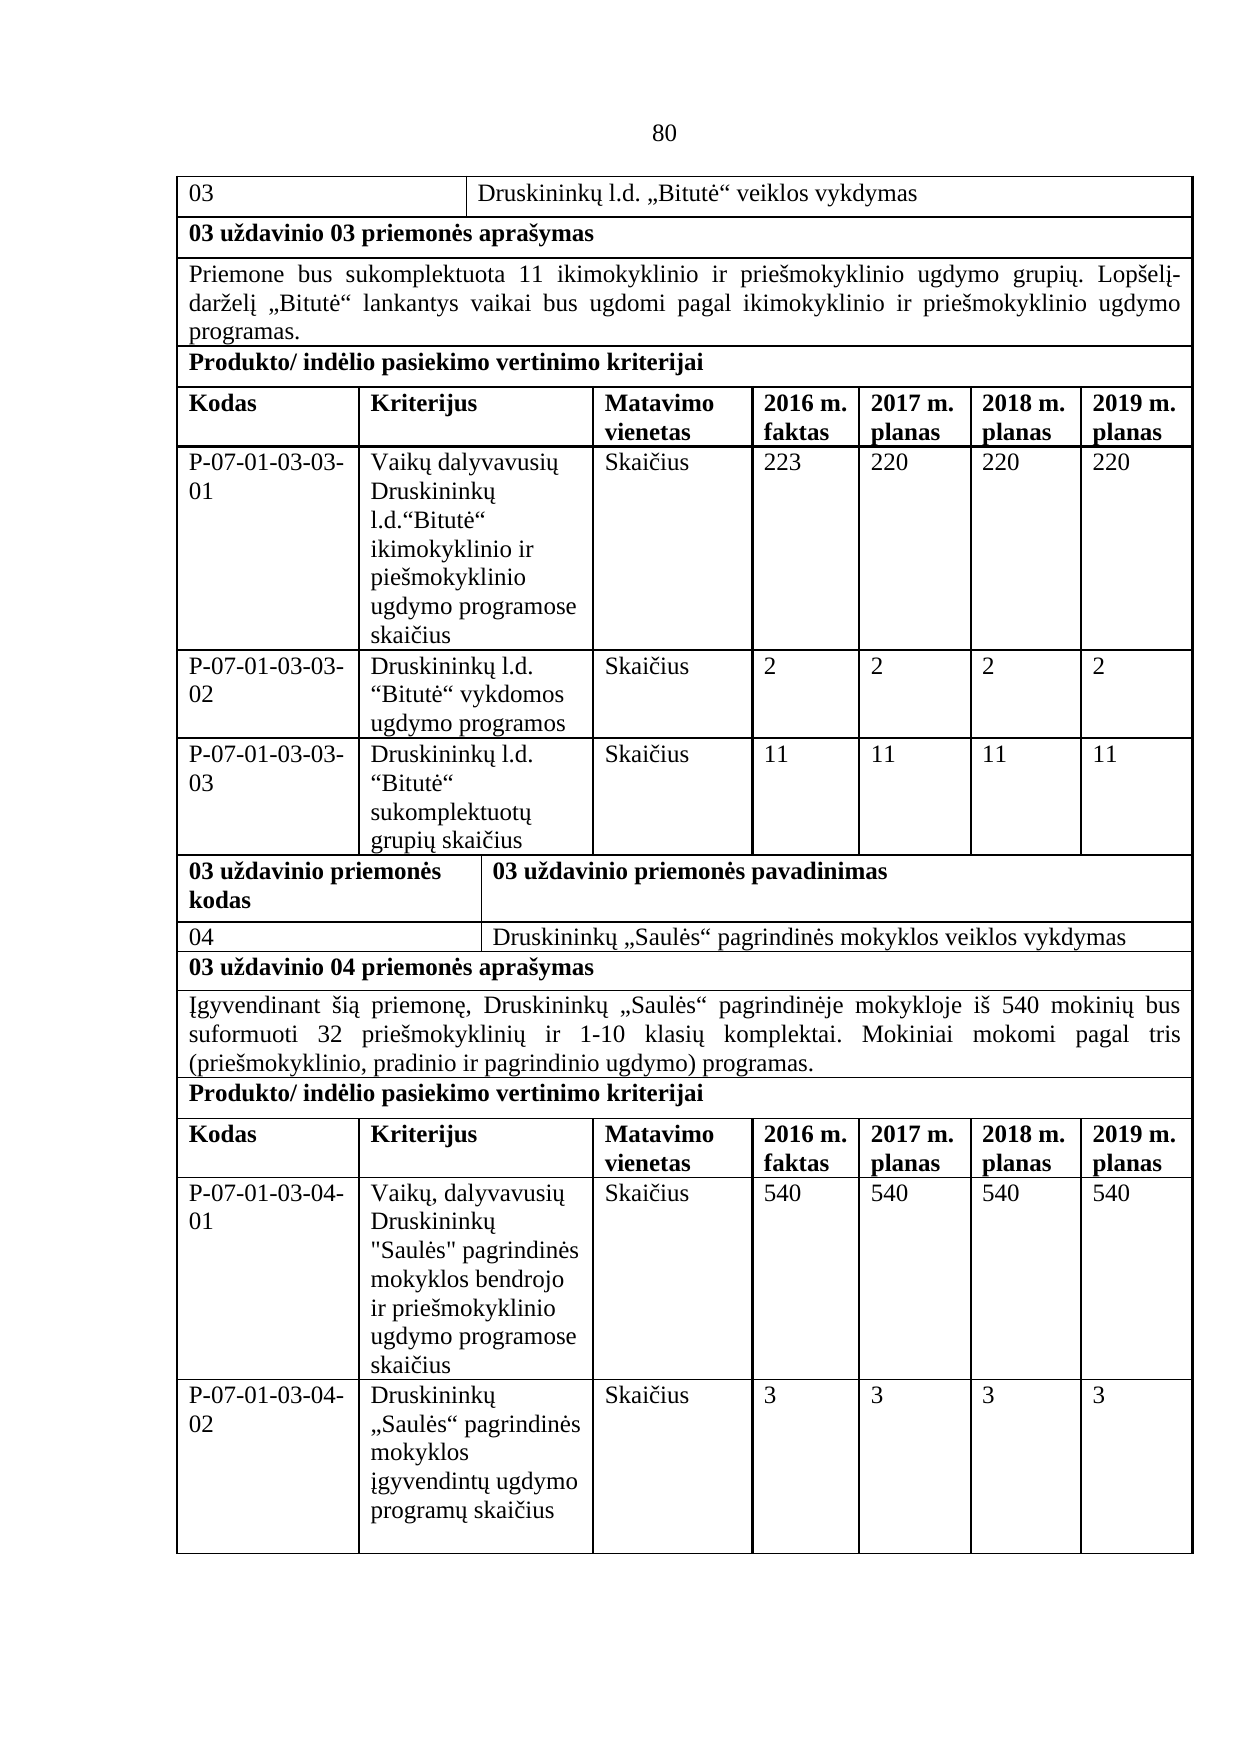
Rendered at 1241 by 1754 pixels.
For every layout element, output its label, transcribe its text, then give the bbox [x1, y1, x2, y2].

table_cell Kriterijus [360, 1119, 592, 1177]
table_cell Kriterijus [360, 388, 592, 445]
table_cell P-07-01-03-03-02 [178, 651, 358, 737]
table_cell Vaikų dalyvavusių Druskininkų l.d.“Bitutė“ ikimokyklinio ir piešmokyklinio ugdymo programose skaičius [360, 448, 592, 649]
table_cell Druskininkų „Saulės“ pagrindinės mokyklos veiklos vykdymas [482, 923, 1191, 951]
table_cell P-07-01-03-04-02 [178, 1380, 358, 1552]
table_cell 11 [1082, 739, 1191, 854]
table_cell P-07-01-03-04-01 [178, 1178, 358, 1379]
table_cell 2016 m. faktas [754, 388, 858, 445]
table_cell 2018 m. planas [972, 388, 1080, 445]
table_cell Druskininkų l.d. „Bitutė“ veiklos vykdymas [467, 177, 1191, 216]
table_cell 3 [860, 1380, 970, 1552]
table_cell Kodas [178, 1119, 358, 1177]
table_cell 2 [860, 651, 970, 737]
table_cell Produkto/ indėlio pasiekimo vertinimo kriterijai [178, 1078, 1191, 1118]
table_cell 3 [972, 1380, 1080, 1552]
table_cell 11 [754, 739, 858, 854]
table_cell 540 [1082, 1178, 1191, 1379]
table_cell Skaičius [594, 1178, 751, 1379]
table_cell 2017 m. planas [860, 1119, 970, 1177]
table_cell P-07-01-03-03-03 [178, 739, 358, 854]
table_cell Druskininkų l.d. “Bitutė“ vykdomos ugdymo programos [360, 651, 592, 737]
table_cell 03 uždavinio priemonės pavadinimas [482, 856, 1191, 921]
table_cell 11 [860, 739, 970, 854]
table_cell Priemone bus sukomplektuota 11 ikimokyklinio ir priešmokyklinio ugdymo grupių. Lopšelį-darželį „Bitutė“ lankantys vaikai bus ugdomi pagal ikimokyklinio ir priešmokyklinio ugdymo programas. [178, 259, 1191, 345]
table_cell 03 [178, 177, 466, 216]
table_cell 223 [754, 448, 858, 649]
table_cell 220 [860, 448, 970, 649]
table_cell 3 [1082, 1380, 1191, 1552]
table_cell Matavimo vienetas [594, 388, 751, 445]
table_cell Druskininkų l.d. “Bitutė“ sukomplektuotų grupių skaičius [360, 739, 592, 854]
table_cell 2016 m. faktas [754, 1119, 858, 1177]
table_cell 2 [972, 651, 1080, 737]
table_cell 3 [754, 1380, 858, 1552]
table_cell 03 uždavinio 03 priemonės aprašymas [178, 218, 1191, 257]
table_cell Skaičius [594, 651, 751, 737]
table_cell Matavimo vienetas [594, 1119, 751, 1177]
table_cell Vaikų, dalyvavusių Druskininkų "Saulės" pagrindinės mokyklos bendrojo ir priešmokyklinio ugdymo programose skaičius [360, 1178, 592, 1379]
table_cell 2018 m. planas [972, 1119, 1080, 1177]
table_cell Kodas [178, 388, 358, 445]
table_cell Druskininkų „Saulės“ pagrindinės mokyklos įgyvendintų ugdymo programų skaičius [360, 1380, 592, 1552]
table_cell 2 [754, 651, 858, 737]
table_cell Skaičius [594, 1380, 751, 1552]
table_cell Produkto/ indėlio pasiekimo vertinimo kriterijai [178, 347, 1191, 386]
table_cell P-07-01-03-03-01 [178, 448, 358, 649]
table_cell Skaičius [594, 739, 751, 854]
table_cell Skaičius [594, 448, 751, 649]
table_cell 540 [860, 1178, 970, 1379]
table_cell 220 [1082, 448, 1191, 649]
table_cell 03 uždavinio priemonės kodas [178, 856, 481, 921]
table_cell 540 [972, 1178, 1080, 1379]
table_cell 2019 m. planas [1082, 388, 1191, 445]
table_cell 2 [1082, 651, 1191, 737]
table_cell 04 [178, 923, 481, 951]
table_cell 2017 m. planas [860, 388, 970, 445]
table_cell 540 [754, 1178, 858, 1379]
table_cell 11 [972, 739, 1080, 854]
table_cell 03 uždavinio 04 priemonės aprašymas [178, 952, 1191, 989]
table_cell 220 [972, 448, 1080, 649]
table_cell Įgyvendinant šią priemonę, Druskininkų „Saulės“ pagrindinėje mokykloje iš 540 mokinių bus suformuoti 32 priešmokyklinių ir 1-10 klasių komplektai. Mokiniai mokomi pagal tris (priešmokyklinio, pradinio ir pagrindinio ugdymo) programas. [178, 991, 1191, 1077]
table_cell 2019 m. planas [1082, 1119, 1191, 1177]
